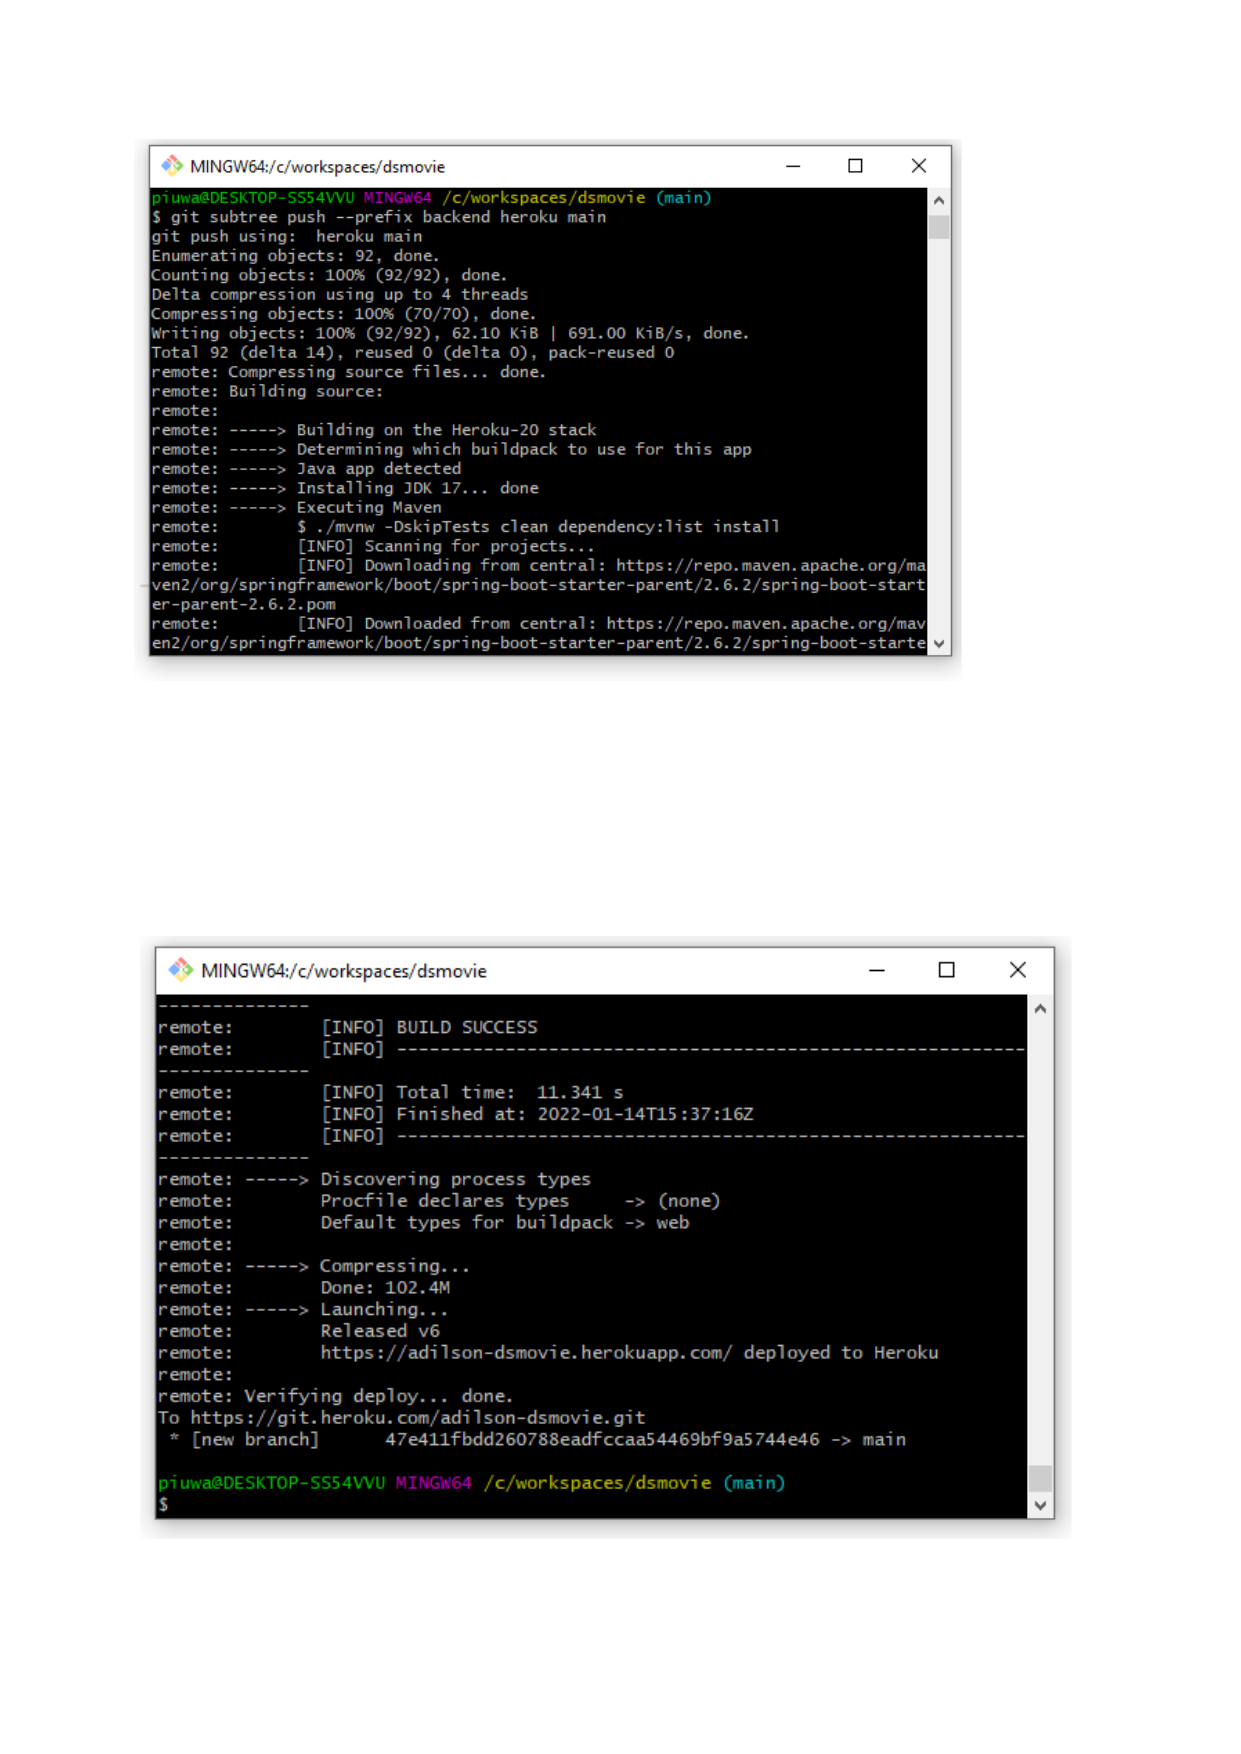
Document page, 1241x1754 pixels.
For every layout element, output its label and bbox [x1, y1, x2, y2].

picture [134, 139, 962, 681]
picture [140, 936, 1072, 1539]
